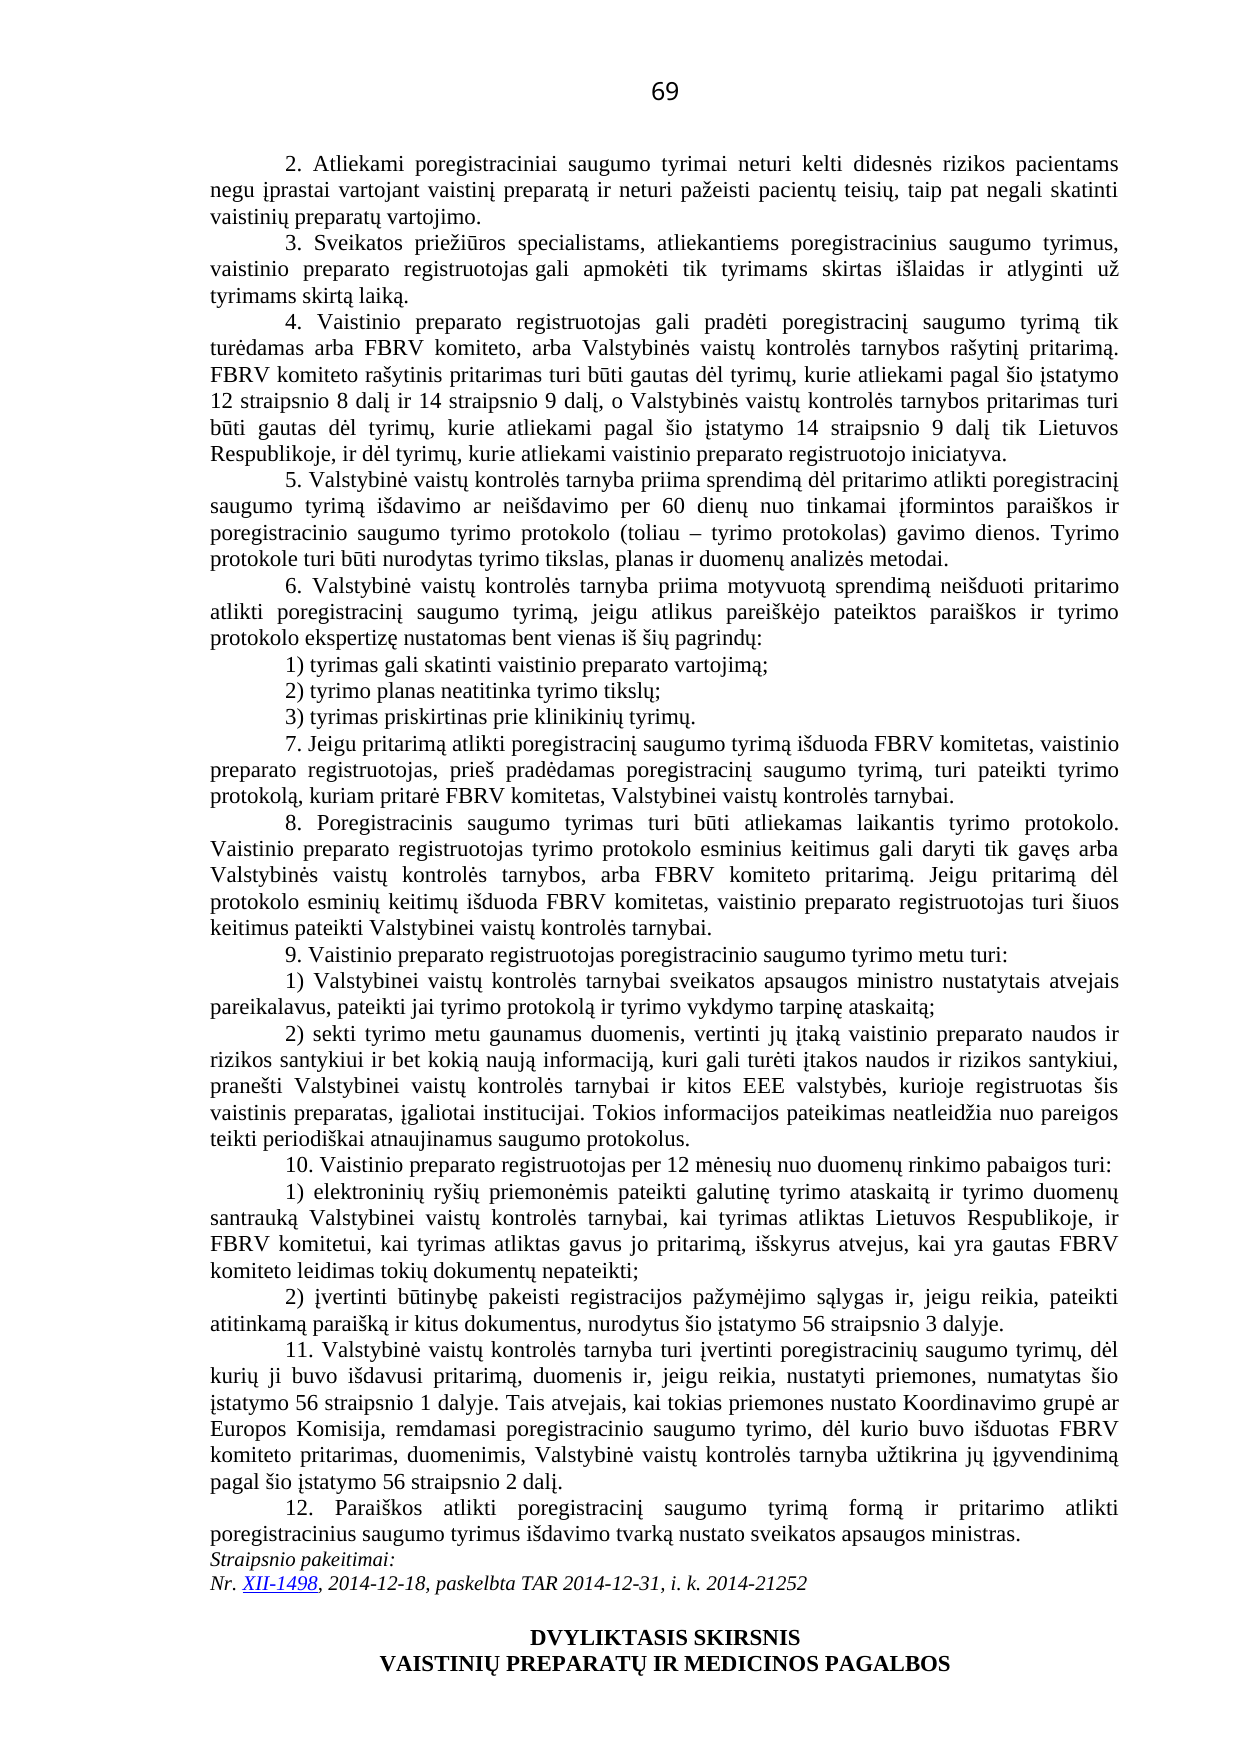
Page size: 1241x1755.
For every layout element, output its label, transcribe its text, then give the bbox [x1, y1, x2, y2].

text 2. Atliekami poregistraciniai saugumo tyrimai neturi kelti didesnės rizikos pacientams negu įprastai vartojant vaistinį preparatą ir neturi pažeisti pacientų teisių, taip pat negali skatinti vaistinių preparatų vartojimo. [210, 150, 1120, 229]
text 3. Sveikatos priežiūros specialistams, atliekantiems poregistracinius saugumo tyrimus, vaistinio preparato registruotojas gali apmokėti tik tyrimams skirtas išlaidas ir atlyginti už tyrimams skirtą laiką. [210, 229, 1120, 308]
text 8. Poregistracinis saugumo tyrimas turi būti atliekamas laikantis tyrimo protokolo. Vaistinio preparato registruotojas tyrimo protokolo esminius keitimus gali daryti tik gavęs arba Valstybinės vaistų kontrolės tarnybos, arba FBRV komiteto pritarimą. Jeigu pritarimą dėl protokolo esminių keitimų išduoda FBRV komitetas, vaistinio preparato registruotojas turi šiuos keitimus pateikti Valstybinei vaistų kontrolės tarnybai. [210, 809, 1120, 941]
text 1) elektroninių ryšių priemonėmis pateikti galutinę tyrimo ataskaitą ir tyrimo duomenų santrauką Valstybinei vaistų kontrolės tarnybai, kai tyrimas atliktas Lietuvos Respublikoje, ir FBRV komitetui, kai tyrimas atliktas gavus jo pritarimą, išskyrus atvejus, kai yra gautas FBRV komiteto leidimas tokių dokumentų nepateikti; [210, 1178, 1120, 1283]
text 5. Valstybinė vaistų kontrolės tarnyba priima sprendimą dėl pritarimo atlikti poregistracinį saugumo tyrimą išdavimo ar neišdavimo per 60 dienų nuo tinkamai įformintos paraiškos ir poregistracinio saugumo tyrimo protokolo (toliau – tyrimo protokolas) gavimo dienos. Tyrimo protokole turi būti nurodytas tyrimo tikslas, planas ir duomenų analizės metodai. [210, 466, 1120, 572]
text 9. Vaistinio preparato registruotojas poregistracinio saugumo tyrimo metu turi: [210, 941, 1120, 967]
text 10. Vaistinio preparato registruotojas per 12 mėnesių nuo duomenų rinkimo pabaigos turi: [210, 1151, 1120, 1178]
text 2) įvertinti būtinybę pakeisti registracijos pažymėjimo sąlygas ir, jeigu reikia, pateikti atitinkamą paraišką ir kitus dokumentus, nurodytus šio įstatymo 56 straipsnio 3 dalyje. [210, 1283, 1120, 1336]
text 2) sekti tyrimo metu gaunamus duomenis, vertinti jų įtaką vaistinio preparato naudos ir rizikos santykiui ir bet kokią naują informaciją, kuri gali turėti įtakos naudos ir rizikos santykiui, pranešti Valstybinei vaistų kontrolės tarnybai ir kitos EEE valstybės, kurioje registruotas šis vaistinis preparatas, įgaliotai institucijai. Tokios informacijos pateikimas neatleidžia nuo pareigos teikti periodiškai atnaujinamus saugumo protokolus. [210, 1020, 1120, 1151]
text 11. Valstybinė vaistų kontrolės tarnyba turi įvertinti poregistracinių saugumo tyrimų, dėl kurių ji buvo išdavusi pritarimą, duomenis ir, jeigu reikia, nustatyti priemones, numatytas šio įstatymo 56 straipsnio 1 dalyje. Tais atvejais, kai tokias priemones nustato Koordinavimo grupė ar Europos Komisija, remdamasi poregistracinio saugumo tyrimo, dėl kurio buvo išduotas FBRV komiteto pritarimas, duomenimis, Valstybinė vaistų kontrolės tarnyba užtikrina jų įgyvendinimą pagal šio įstatymo 56 straipsnio 2 dalį. [210, 1336, 1120, 1494]
text DVYLIKTASIS SKIRSNIS [210, 1624, 1120, 1650]
text 1) tyrimas gali skatinti vaistinio preparato vartojimą; [210, 651, 1120, 677]
text 6. Valstybinė vaistų kontrolės tarnyba priima motyvuotą sprendimą neišduoti pritarimo atlikti poregistracinį saugumo tyrimą, jeigu atlikus pareiškėjo pateiktos paraiškos ir tyrimo protokolo ekspertizę nustatomas bent vienas iš šių pagrindų: [210, 572, 1120, 651]
text Straipsnio pakeitimai: [210, 1547, 1120, 1571]
text 12. Paraiškos atlikti poregistracinį saugumo tyrimą formą ir pritarimo atlikti poregistracinius saugumo tyrimus išdavimo tvarką nustato sveikatos apsaugos ministras. [210, 1494, 1120, 1547]
text 1) Valstybinei vaistų kontrolės tarnybai sveikatos apsaugos ministro nustatytais atvejais pareikalavus, pateikti jai tyrimo protokolą ir tyrimo vykdymo tarpinę ataskaitą; [210, 967, 1120, 1020]
text 4. Vaistinio preparato registruotojas gali pradėti poregistracinį saugumo tyrimą tik turėdamas arba FBRV komiteto, arba Valstybinės vaistų kontrolės tarnybos rašytinį pritarimą. FBRV komiteto rašytinis pritarimas turi būti gautas dėl tyrimų, kurie atliekami pagal šio įstatymo 12 straipsnio 8 dalį ir 14 straipsnio 9 dalį, o Valstybinės vaistų kontrolės tarnybos pritarimas turi būti gautas dėl tyrimų, kurie atliekami pagal šio įstatymo 14 straipsnio 9 dalį tik Lietuvos Respublikoje, ir dėl tyrimų, kurie atliekami vaistinio preparato registruotojo iniciatyva. [210, 308, 1120, 466]
text 7. Jeigu pritarimą atlikti poregistracinį saugumo tyrimą išduoda FBRV komitetas, vaistinio preparato registruotojas, prieš pradėdamas poregistracinį saugumo tyrimą, turi pateikti tyrimo protokolą, kuriam pritarė FBRV komitetas, Valstybinei vaistų kontrolės tarnybai. [210, 730, 1120, 809]
text 3) tyrimas priskirtinas prie klinikinių tyrimų. [210, 703, 1120, 730]
text 2) tyrimo planas neatitinka tyrimo tikslų; [210, 677, 1120, 703]
text Nr. XII-1498, 2014-12-18, paskelbta TAR 2014-12-31, i. k. 2014-21252 [210, 1571, 1120, 1595]
text VAISTINIŲ PREPARATŲ IR MEDICINOS PAGALBOS [210, 1650, 1120, 1676]
